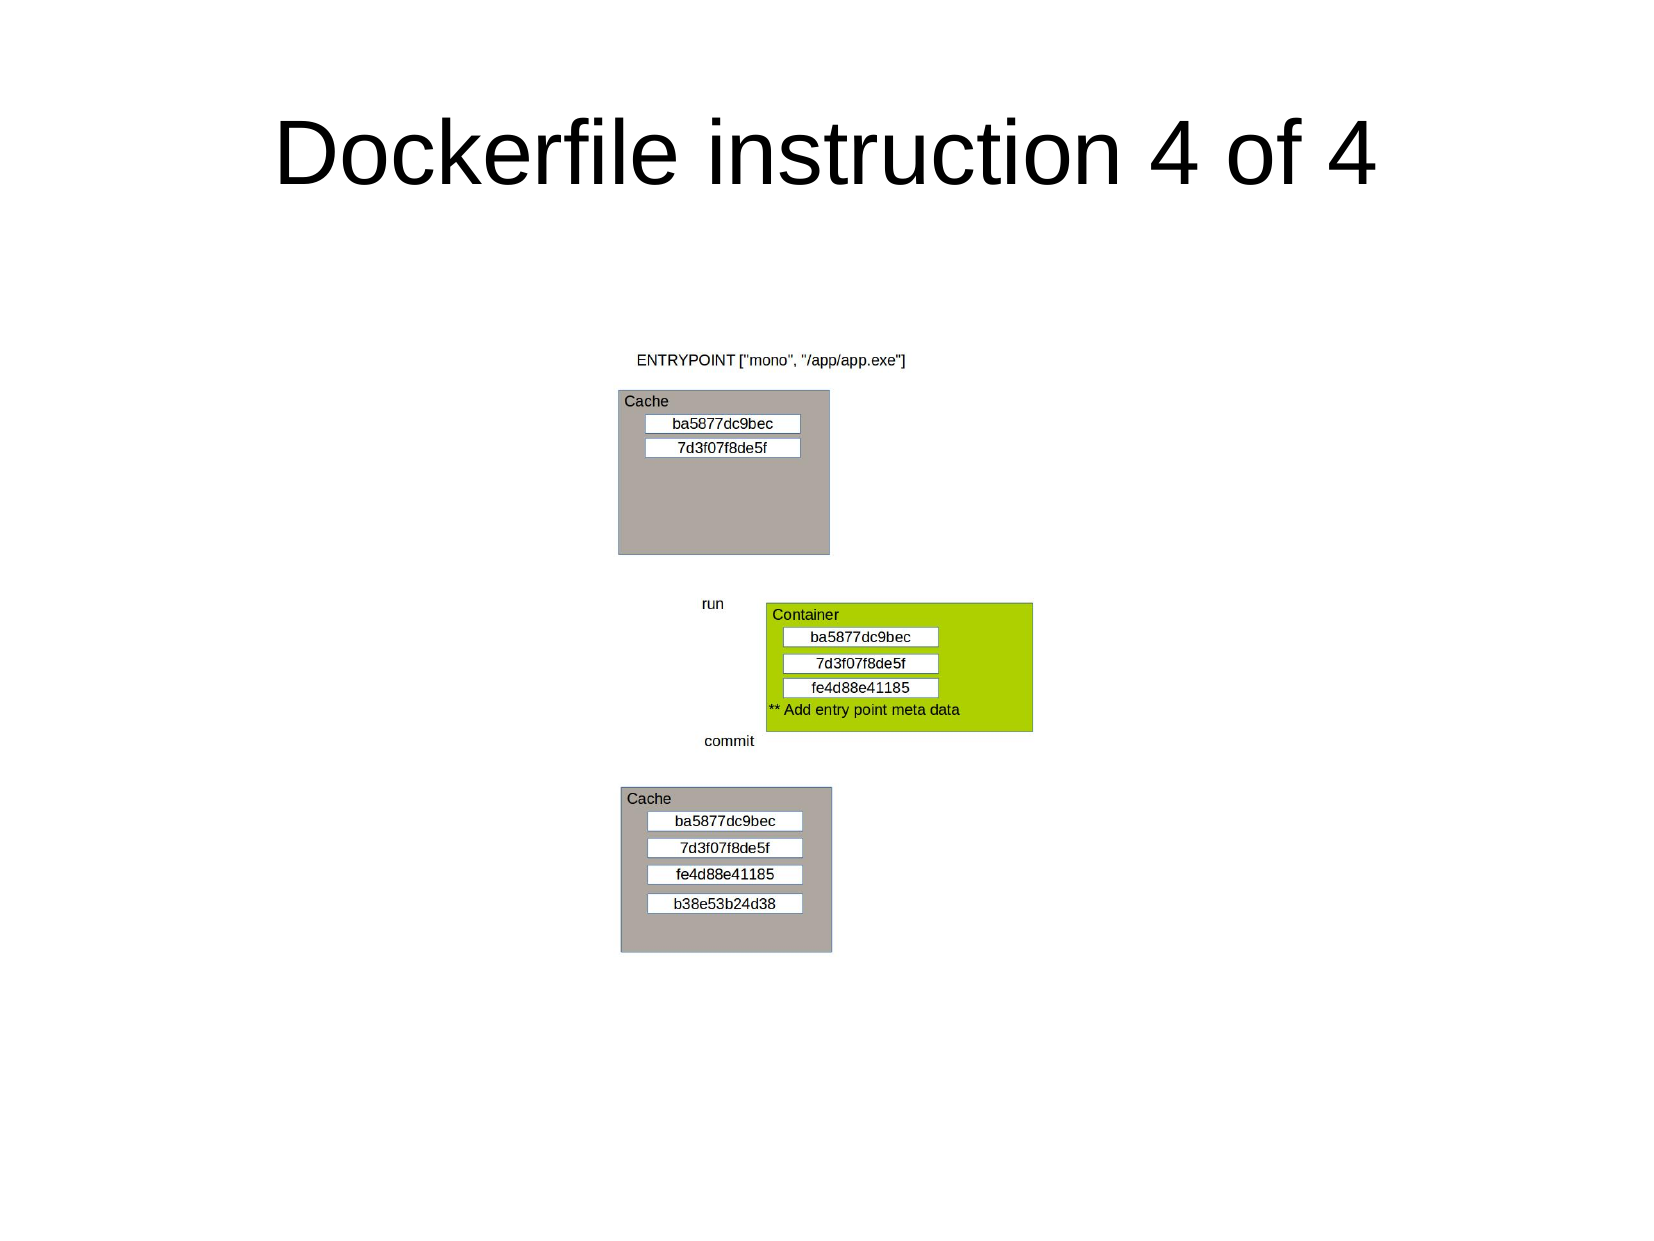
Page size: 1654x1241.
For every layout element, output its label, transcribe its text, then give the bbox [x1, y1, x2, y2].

picture [572, 290, 1081, 1010]
title Dockerfile instruction 4 of 4 [82, 49, 1571, 257]
